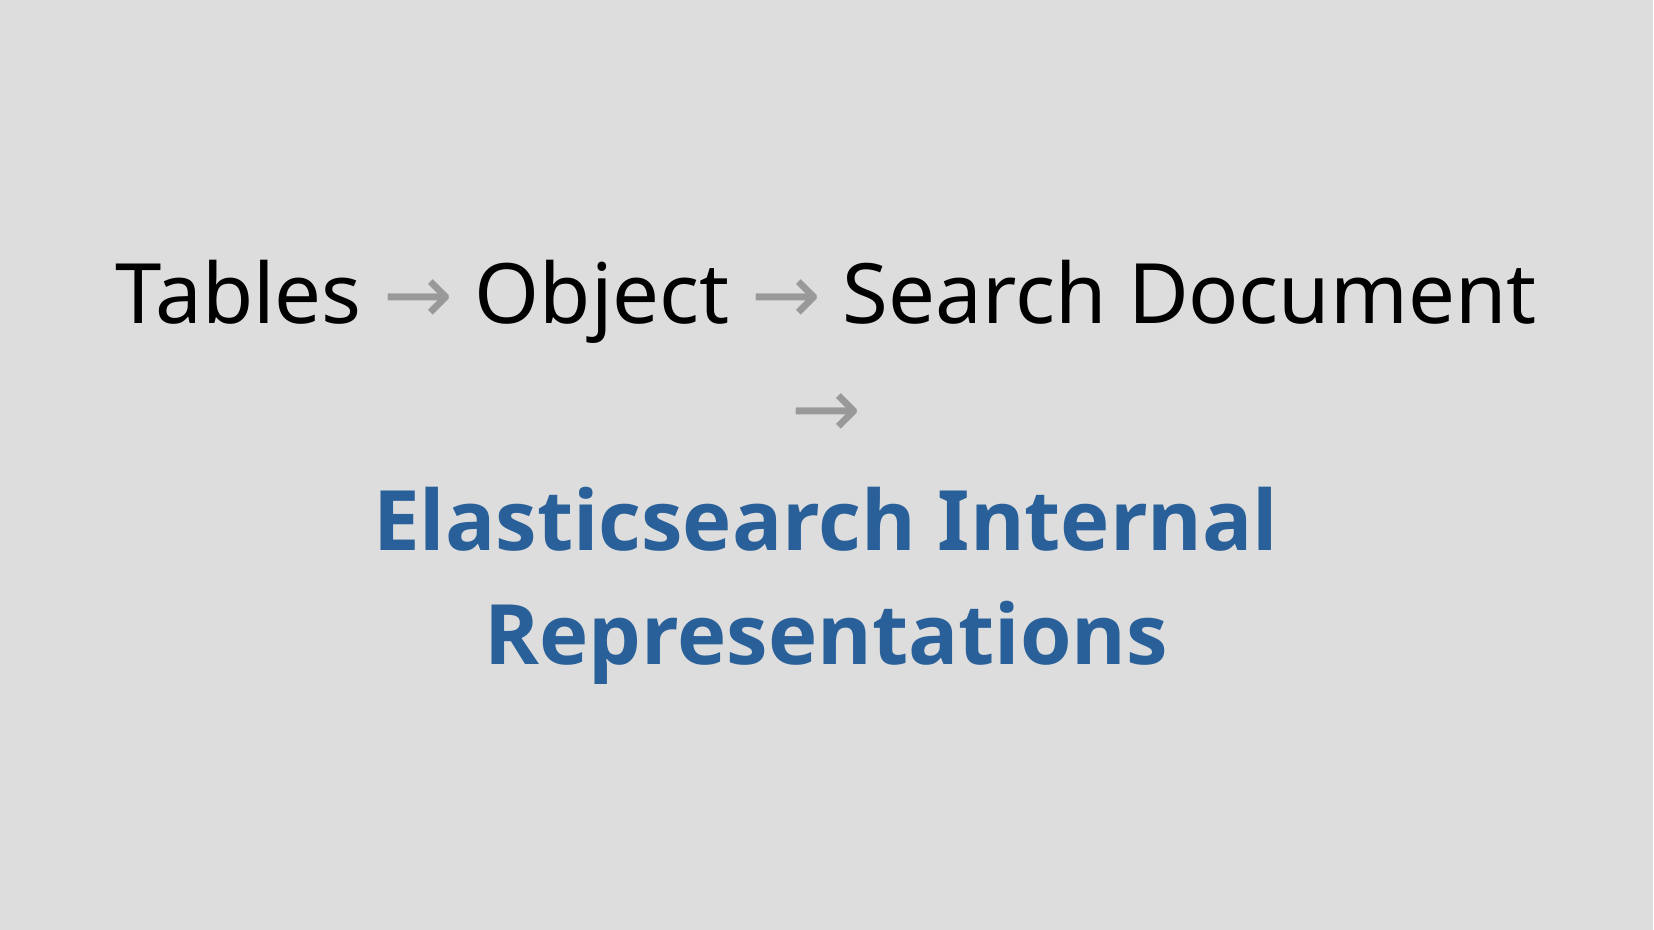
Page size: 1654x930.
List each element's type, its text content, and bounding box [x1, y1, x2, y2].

subtitle Tables → Object → Search Document → Elasticsearch Internal Representations [82, 101, 1571, 822]
